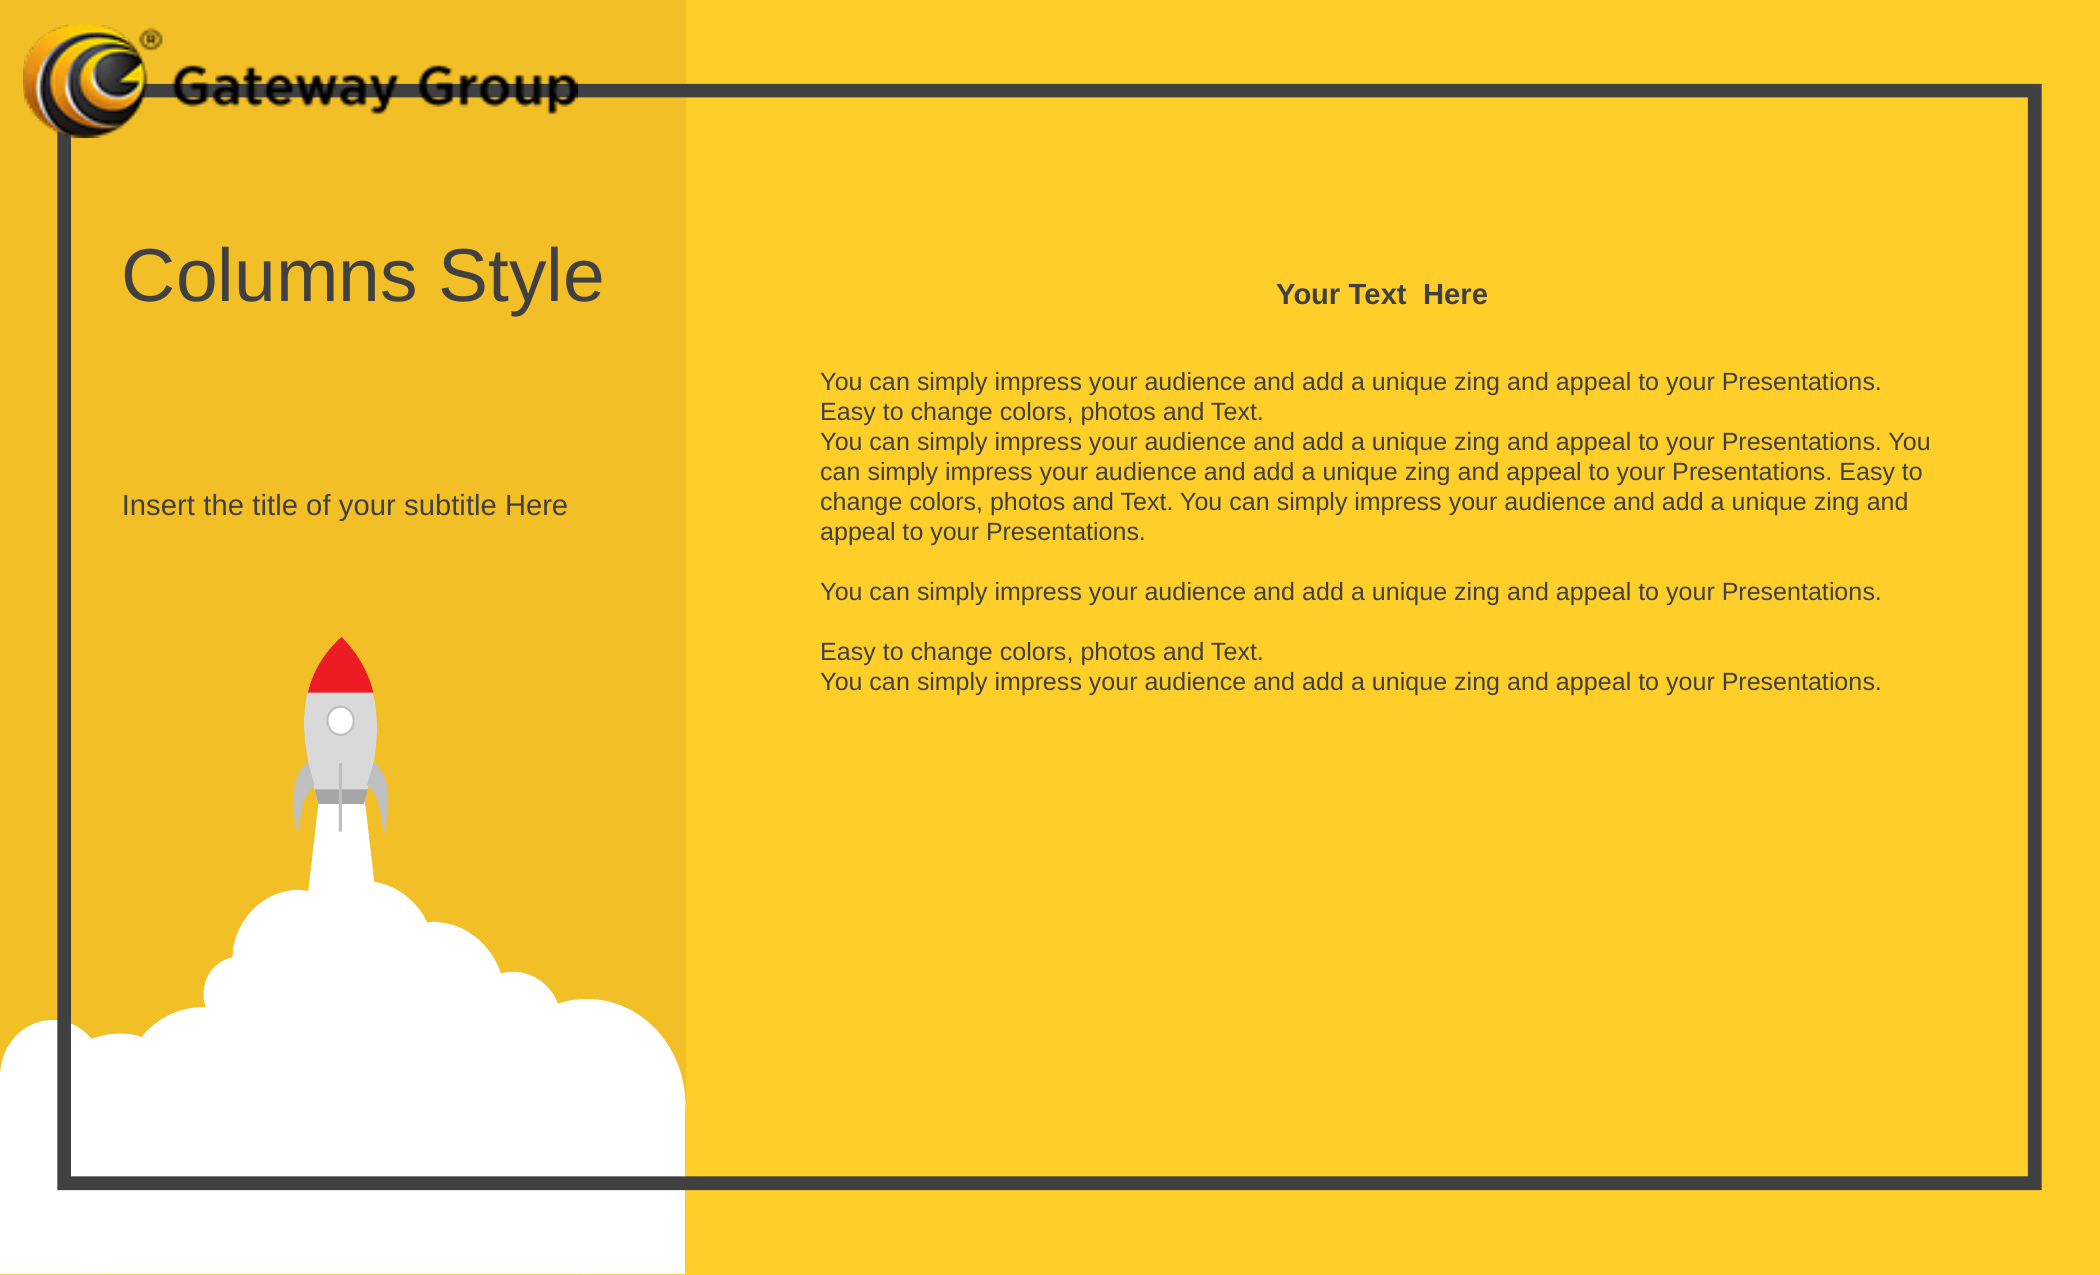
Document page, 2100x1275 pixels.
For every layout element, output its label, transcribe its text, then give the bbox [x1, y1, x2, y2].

picture [23, 24, 578, 138]
text_box Your Text Here [805, 267, 1960, 318]
text_box Insert the title of your subtitle Here [107, 440, 636, 566]
text_box You can simply impress your audience and add a unique zing and appeal to your Presentations. Easy to change colors, photos and Text. You can simply impress your audience and add a unique zing and appeal to your Presentations. You can simply impress your audience and add a unique zing and appeal to your Presentations. Easy to change colors, photos and Text. You can simply impress your audience and add a unique zing and appeal to your Presentations. You can simply impress your audience and add a unique zing and appeal to your Presentations. Easy to change colors, photos and Text. You can simply impress your audience and add a unique zing and appeal to your Presentations. [805, 358, 1960, 703]
text_box Columns Style [107, 101, 636, 440]
